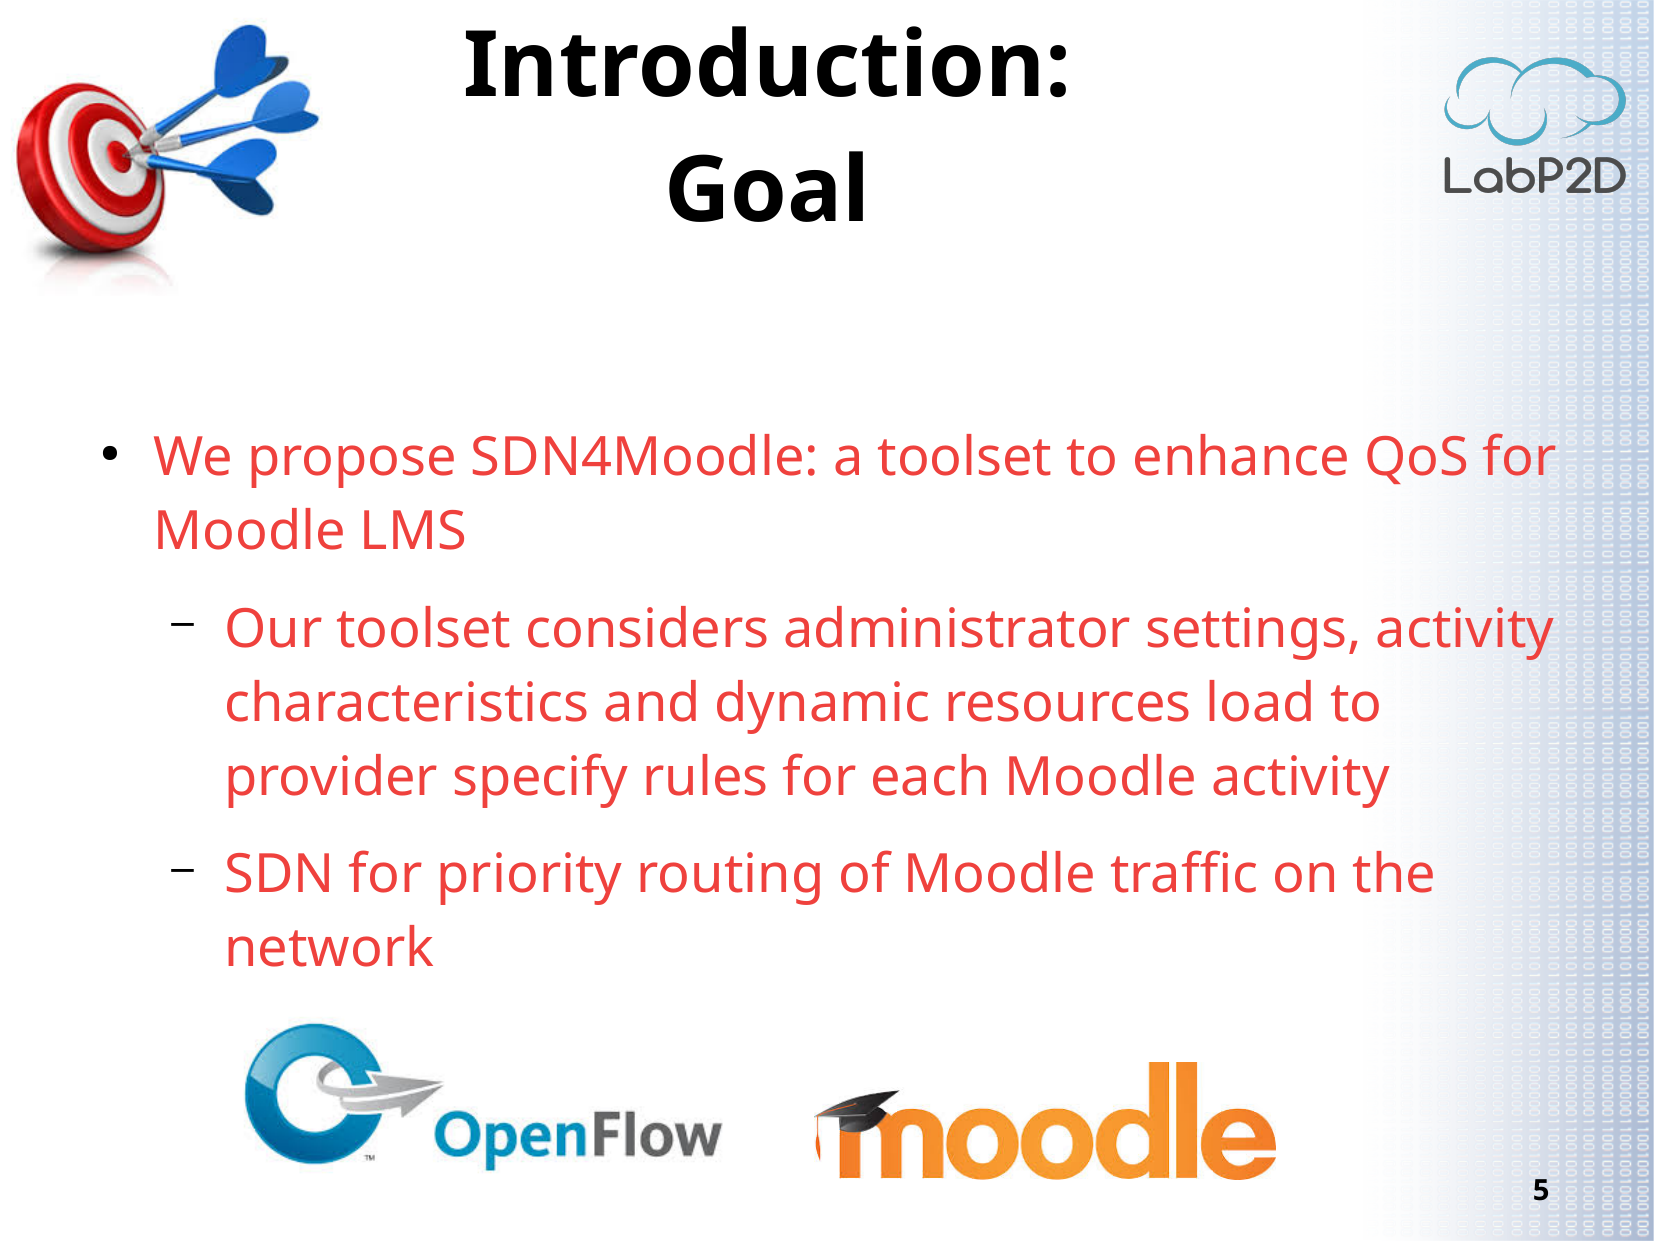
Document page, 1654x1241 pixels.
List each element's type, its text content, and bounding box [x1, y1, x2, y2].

picture [233, 1006, 756, 1193]
title Introduction: Goal [338, 19, 1453, 227]
list We propose SDN4Moodle: a toolset to enhance QoS for Moodle LMS Our toolset considers administrator settings, activity characteristics and dynamic resources load to provider specify rules for each Moodle activity SDN for priority routing of Moodle traffic on the network [82, 290, 1571, 1111]
picture [1360, 1, 1654, 1240]
picture [0, 7, 338, 296]
picture [814, 1062, 1276, 1180]
